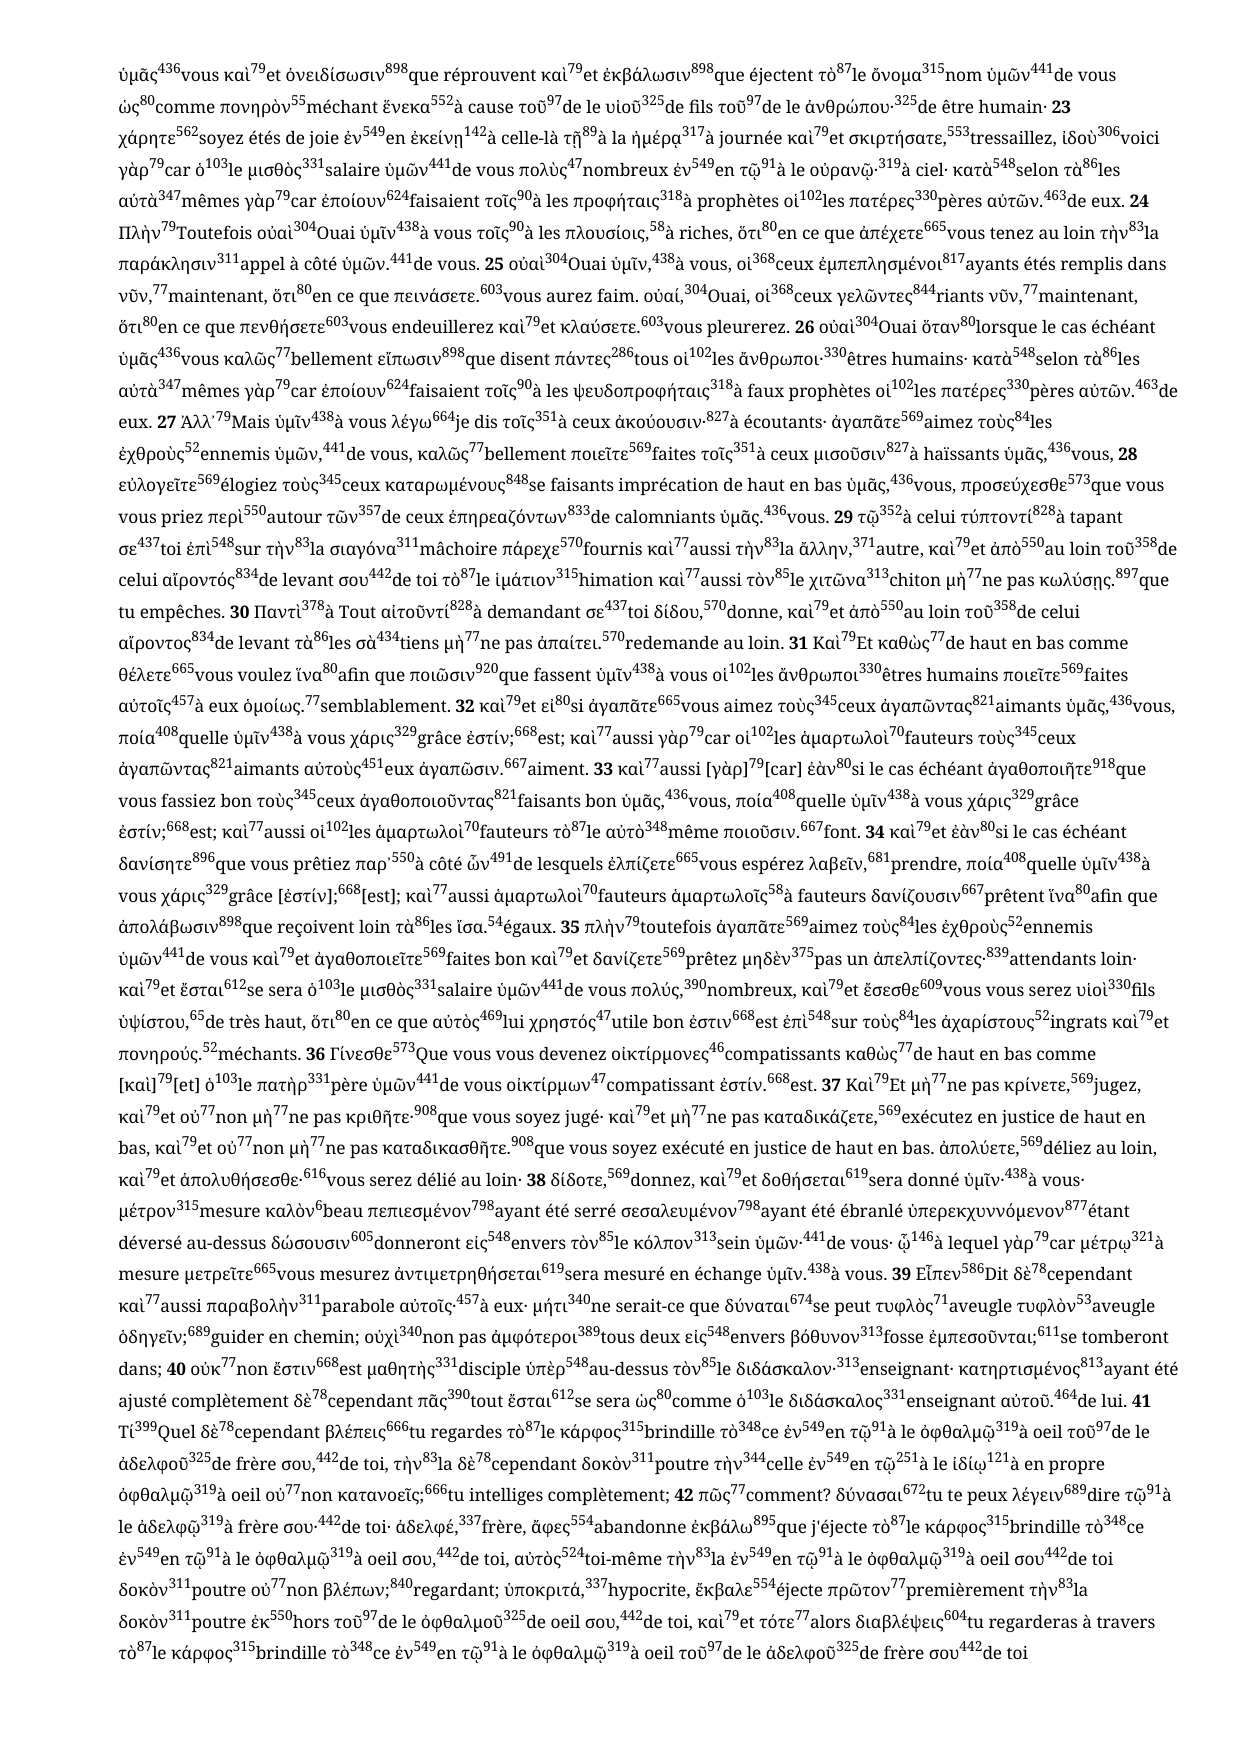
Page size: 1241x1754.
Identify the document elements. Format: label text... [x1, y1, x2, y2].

text 1 Ἐγένετο592Se devint δὲ78cependant ἐν549en σαββάτῳ321à sabbat διαπορεύεσθαι690se aller à travers αὐτὸν452lui διὰ550par σπορίμων,66de champs ensemencés, καὶ79et ἔτιλλον624épilaient οἱ102les μαθηταὶ330disciples αὐτοῦ464de lui καὶ79et ἤσθιον624mangeaient τοὺς84les στάχυας312épis ψώχοντες839froissants ταῖς248à les χερσίν.316à mains. 2 τινὲς389des quelconques δὲ78cependant τῶν96de les Φαρισαίων324de Pharisiens εἶπαν·585dirent· τί399quel ποιεῖτε665vous faites ὃ500lequel οὐκ77non ἔξεστιν668est permis τοῖς92à les σάββασιν;320à sabbats; 3 καὶ79et ἀποκριθεὶς760ayant été répondu πρὸς548vers αὐτοὺς451eux εἶπεν586dit ὁ103le Ἰησοῦς·331Iésous· οὐδὲ77non cependant τοῦτο348ce-ci ἀνέγνωτε583vous prîtes connaissance ὃ482lequel ἐποίησεν586fit Δαυὶδ331Dauid ὅτε80lorsque ἐπείνασεν586eut faim αὐτὸς469lui καὶ79et οἱ363ceux μετ᾽550avec αὐτοῦ464de lui [ὄντες],839[étants], 4 [ὡς]77[comme] εἰσῆλθεν586vint à l'intérieur εἰς548envers τὸν85le οἶκον313maison τοῦ97de le θεοῦ325de Dieu καὶ79et τοὺς84les ἄρτους312pains τῆς95de la προθέσεως323de proposition λαβὼν721ayant pris ἔφαγεν586mangea καὶ79et ἔδωκεν586donna τοῖς351à ceux μετ᾽550avec αὐτοῦ,464de lui, οὓς479lesquels οὐκ77non ἔξεστιν668est permis φαγεῖν681manger εἰ551si μὴ77ne pas μόνους114seuls τοὺς84les ἱερεῖς;312sacrificateurs; 5 καὶ79et ἔλεγεν625disait αὐτοῖς·457à eux· κύριός331Maître ἐστιν668est τοῦ99de le σαββάτου327de sabbat ὁ103le υἱὸς331fils τοῦ97de le ἀνθρώπου.325de être humain. 6 Ἐγένετο592Se devint δὲ78cependant ἐν549en ἑτέρῳ123à autre-différent σαββάτῳ321à sabbat εἰσελθεῖν681venir à l'intérieur αὐτὸν452lui εἰς548envers τὴν83la συναγωγὴν311synagogue καὶ79et διδάσκειν.689enseigner. καὶ79et ἦν625était ἄνθρωπος331être humain ἐκεῖ77là καὶ79et ἡ101la χεὶρ329main αὐτοῦ464de lui ἡ101la δεξιὰ20droite ἦν625était ξηρά.45sèche. 7 παρετηροῦντο630se épiaient δὲ78cependant αὐτὸν452lui οἱ102les γραμματεῖς330lettrés καὶ79et οἱ102les Φαρισαῖοι330Pharisiens εἰ80si ἐν549en τῷ93à le σαββάτῳ321à sabbat θεραπεύσει,606soignera, ἵνα80afin que εὕρωσιν898que trouvent κατηγορεῖν689accuser αὐτοῦ.464de lui. 8 αὐτὸς469lui δὲ78cependant ᾔδει659avait su τοὺς84les διαλογισμοὺς312calculs au-travers αὐτῶν,463de eux, εἶπεν586dit δὲ78cependant τῷ91à le ἀνδρὶ319à homme τῷ352à celui ξηρὰν51sèche ἔχοντι828à ayant τὴν83la χεῖρα·311main· ἔγειρε570éveille καὶ79et στῆθι554dresse εἰς548envers τὸ87le μέσον·55au milieu· καὶ79et ἀναστὰς721ayant redressé ἔστη.586dressa. 9 εἶπεν586dit δὲ78cependant ὁ103le Ἰησοῦς331Iésous πρὸς548vers αὐτούς·451eux· ἐπερωτῶ664je demande sur ὑμᾶς436vous εἰ80si ἔξεστιν668est permis τῷ93à le σαββάτῳ321à sabbat ἀγαθοποιῆσαι681faire bon ἢ79ou κακοποιῆσαι,681faire mal, ψυχὴν311âme σῶσαι681sauver ἢ79ou ἀπολέσαι;681perdre au loin; 10 καὶ79et περιβλεψάμενος740se ayant regardé autour πάντας268tous αὐτοὺς451eux εἶπεν586dit αὐτῷ·458à lui· ἔκτεινον554étends dehors τὴν83la χεῖρά311main σου.442de toi. ὁ469celui δὲ78cependant ἐποίησεν586fit καὶ79et ἀποκατεστάθη600fut rétabli complètement ἡ101la χεὶρ329main αὐτοῦ.464de lui. 11 αὐτοὶ468eux δὲ78cependant ἐπλήσθησαν599furent rempli ἀνοίας323de inintelligence καὶ79et διελάλουν624bavardaient en séparant πρὸς548vers ἀλλήλους501les uns les autres τί399quel ἂν340le cas échéant ποιήσαιεν693que fassent τῷ91à le Ἰησοῦ.319à Iésous. 12 Ἐγένετο592Se devint δὲ78cependant ἐν549en ταῖς88à les ἡμέραις316à journées ταύταις141à celles-ci ἐξελθεῖν681sortir αὐτὸν452lui εἰς548envers τὸ87le ὄρος315montagne προσεύξασθαι,682se prier, καὶ79et ἦν625était διανυκτερεύων840passant toute la nuit ἐν549en τῇ89à la προσευχῇ317à prière τοῦ97de le θεοῦ.325de Dieu. 13 Καὶ79Et ὅτε80lorsque ἐγένετο592se devint ἡμέρα,329journée, προσεφώνησεν586sonna auprès τοὺς84les μαθητὰς312disciples αὐτοῦ,464de lui, καὶ79et ἐκλεξάμενος740se ayant élu ἀπ᾽550au loin αὐτῶν463de eux δώδεκα,52douze, οὓς479lesquels καὶ77aussi ἀποστόλους312envoyés ὠνόμασεν·586nomma· 14 Σίμωνα313Simon ὃν480lequel καὶ77aussi ὠνόμασεν586nomma Πέτρον,313Pierre, καὶ79et Ἀνδρέαν313André τὸν85le ἀδελφὸν313frère αὐτοῦ,464de lui, καὶ79et Ἰάκωβον313Iakobos καὶ79et Ἰωάννην313Ioannes καὶ79et Φίλιππον313Philippe καὶ79et Βαρθολομαῖον313Bar-Tolomaï 15 καὶ79et Μαθθαῖον313Matthaios καὶ79et Θωμᾶν313Thomas καὶ79et Ἰάκωβον313Iakobos Ἁλφαίου325de Alphaios καὶ79et Σίμωνα313Simon τὸν346celui καλούμενον875étant appelé ζηλωτὴν313zélote 16 καὶ79et Ἰούδαν313Iouda Ἰακώβου325de Iakobos καὶ79et Ἰούδαν313Iouda Ἰσκαριώθ,313Iskariote, ὃς498lequel ἐγένετο592se devint προδότης.331traître. 17 Καὶ79Et καταβὰς721ayant descendu μετ᾽550avec αὐτῶν463de eux ἔστη586dressa ἐπὶ550sur τόπου325de lieu πεδινοῦ,16de plat, καὶ79et ὄχλος331foule πολὺς287nombreux μαθητῶν324de disciples αὐτοῦ,464de lui, καὶ79et πλῆθος333multitude πολὺ289nombreux τοῦ97de le λαοῦ325de peuple ἀπὸ550au loin πάσης279de toute τῆς95de la Ἰουδαίας323de Ioudaia καὶ79et Ἰερουσαλὴμ323de Ierousalem καὶ79et τῆς95de la παραλίου14de coté de mer Τύρου323de Tyr καὶ79et Σιδῶνος,323de Sidon, 18 οἳ497lesquels ἦλθον585vinrent ἀκοῦσαι681écouter αὐτοῦ464de lui καὶ79et ἰαθῆναι683être guéri ἀπὸ550au loin τῶν94de les νόσων322de maladies αὐτῶν·463de eux· καὶ79et οἱ363ceux ἐνοχλούμενοι890étants remués en foule au-dedans ἀπὸ550au loin πνευμάτων326de souffles ἀκαθάρτων17de impurs ἐθεραπεύοντο,635étaient soigné, 19 καὶ79et πᾶς287tout ὁ103le ὄχλος331foule ἐζήτουν624cherchaient ἅπτεσθαι690se toucher αὐτοῦ,464de lui, ὅτι80en ce que δύναμις329puissance παρ᾽550à côté αὐτοῦ464de lui ἐξήρχετο631se sortait καὶ79et ἰᾶτο631se guérissait πάντας.372tous. 20 Καὶ79Et αὐτὸς469lui ἐπάρας721ayant surélevé τοὺς84les ὀφθαλμοὺς312yeux αὐτοῦ464de lui εἰς548envers τοὺς84les μαθητὰς312disciples αὐτοῦ464de lui ἔλεγεν·625disait· Μακάριοι46Bienheureux οἱ102les πτωχοί,70pauvres, ὅτι80en ce que ὑμετέρα443votres ἐστὶν668est ἡ101la βασιλεία329royauté τοῦ97de le θεοῦ.325de Dieu. 21 μακάριοι46bienheureux οἱ363ceux πεινῶντες839ayants faim νῦν,77maintenant, ὅτι80en ce que χορτασθήσεσθε.616vous serez fourragé. μακάριοι46bienheureux οἱ363ceux κλαίοντες839pleurants νῦν,77maintenant, ὅτι80en ce que γελάσετε.603vous rirez. 22 μακάριοί46bienheureux ἐστε665vous êtes ὅταν80lorsque le cas échéant μισήσωσιν898que haïssent ὑμᾶς436vous οἱ102les ἄνθρωποι330êtres humains καὶ79et ὅταν80lorsque le cas échéant ἀφορίσωσιν898que délimitent au loin ὑμᾶς436vous καὶ79et ὀνειδίσωσιν898que réprouvent καὶ79et ἐκβάλωσιν898que éjectent τὸ87le ὄνομα315nom ὑμῶν441de vous ὡς80comme πονηρὸν55méchant ἕνεκα552à cause τοῦ97de le υἱοῦ325de fils τοῦ97de le ἀνθρώπου·325de être humain· 23 χάρητε562soyez étés de joie ἐν549en ἐκείνῃ142à celle-là τῇ89à la ἡμέρᾳ317à journée καὶ79et σκιρτήσατε,553tressaillez, ἰδοὺ306voici γὰρ79car ὁ103le μισθὸς331salaire ὑμῶν441de vous πολὺς47nombreux ἐν549en τῷ91à le οὐρανῷ·319à ciel· κατὰ548selon τὰ86les αὐτὰ347mêmes γὰρ79car ἐποίουν624faisaient τοῖς90à les προφήταις318à prophètes οἱ102les πατέρες330pères αὐτῶν.463de eux. 24 Πλὴν79Toutefois οὐαὶ304Ouai ὑμῖν438à vous τοῖς90à les πλουσίοις,58à riches, ὅτι80en ce que ἀπέχετε665vous tenez au loin τὴν83la παράκλησιν311appel à côté ὑμῶν.441de vous. 25 οὐαὶ304Ouai ὑμῖν,438à vous, οἱ368ceux ἐμπεπλησμένοι817ayants étés remplis dans νῦν,77maintenant, ὅτι80en ce que πεινάσετε.603vous aurez faim. οὐαί,304Ouai, οἱ368ceux γελῶντες844riants νῦν,77maintenant, ὅτι80en ce que πενθήσετε603vous endeuillerez καὶ79et κλαύσετε.603vous pleurerez. 26 οὐαὶ304Ouai ὅταν80lorsque le cas échéant ὑμᾶς436vous καλῶς77bellement εἴπωσιν898que disent πάντες286tous οἱ102les ἄνθρωποι·330êtres humains· κατὰ548selon τὰ86les αὐτὰ347mêmes γὰρ79car ἐποίουν624faisaient τοῖς90à les ψευδοπροφήταις318à faux prophètes οἱ102les πατέρες330pères αὐτῶν.463de eux. 27 Ἀλλ᾽79Mais ὑμῖν438à vous λέγω664je dis τοῖς351à ceux ἀκούουσιν·827à écoutants· ἀγαπᾶτε569aimez τοὺς84les ἐχθροὺς52ennemis ὑμῶν,441de vous, καλῶς77bellement ποιεῖτε569faites τοῖς351à ceux μισοῦσιν827à haïssants ὑμᾶς,436vous, 28 εὐλογεῖτε569élogiez τοὺς345ceux καταρωμένους848se faisants imprécation de haut en bas ὑμᾶς,436vous, προσεύχεσθε573que vous vous priez περὶ550autour τῶν357de ceux ἐπηρεαζόντων833de calomniants ὑμᾶς.436vous. 29 τῷ352à celui τύπτοντί828à tapant σε437toi ἐπὶ548sur τὴν83la σιαγόνα311mâchoire πάρεχε570fournis καὶ77aussi τὴν83la ἄλλην,371autre, καὶ79et ἀπὸ550au loin τοῦ358de celui αἴροντός834de levant σου442de toi τὸ87le ἱμάτιον315himation καὶ77aussi τὸν85le χιτῶνα313chiton μὴ77ne pas κωλύσῃς.897que tu empêches. 30 Παντὶ378à Tout αἰτοῦντί828à demandant σε437toi δίδου,570donne, καὶ79et ἀπὸ550au loin τοῦ358de celui αἴροντος834de levant τὰ86les σὰ434tiens μὴ77ne pas ἀπαίτει.570redemande au loin. 31 Καὶ79Et καθὼς77de haut en bas comme θέλετε665vous voulez ἵνα80afin que ποιῶσιν920que fassent ὑμῖν438à vous οἱ102les ἄνθρωποι330êtres humains ποιεῖτε569faites αὐτοῖς457à eux ὁμοίως.77semblablement. 32 καὶ79et εἰ80si ἀγαπᾶτε665vous aimez τοὺς345ceux ἀγαπῶντας821aimants ὑμᾶς,436vous, ποία408quelle ὑμῖν438à vous χάρις329grâce ἐστίν;668est; καὶ77aussi γὰρ79car οἱ102les ἁμαρτωλοὶ70fauteurs τοὺς345ceux ἀγαπῶντας821aimants αὐτοὺς451eux ἀγαπῶσιν.667aiment. 33 καὶ77aussi [γὰρ]79[car] ἐὰν80si le cas échéant ἀγαθοποιῆτε918que vous fassiez bon τοὺς345ceux ἀγαθοποιοῦντας821faisants bon ὑμᾶς,436vous, ποία408quelle ὑμῖν438à vous χάρις329grâce ἐστίν;668est; καὶ77aussi οἱ102les ἁμαρτωλοὶ70fauteurs τὸ87le αὐτὸ348même ποιοῦσιν.667font. 34 καὶ79et ἐὰν80si le cas échéant δανίσητε896que vous prêtiez παρ᾽550à côté ὧν491de lesquels ἐλπίζετε665vous espérez λαβεῖν,681prendre, ποία408quelle ὑμῖν438à vous χάρις329grâce [ἐστίν];668[est]; καὶ77aussi ἁμαρτωλοὶ70fauteurs ἁμαρτωλοῖς58à fauteurs δανίζουσιν667prêtent ἵνα80afin que ἀπολάβωσιν898que reçoivent loin τὰ86les ἴσα.54égaux. 35 πλὴν79toutefois ἀγαπᾶτε569aimez τοὺς84les ἐχθροὺς52ennemis ὑμῶν441de vous καὶ79et ἀγαθοποιεῖτε569faites bon καὶ79et δανίζετε569prêtez μηδὲν375pas un ἀπελπίζοντες·839attendants loin· καὶ79et ἔσται612se sera ὁ103le μισθὸς331salaire ὑμῶν441de vous πολύς,390nombreux, καὶ79et ἔσεσθε609vous vous serez υἱοὶ330fils ὑψίστου,65de très haut, ὅτι80en ce que αὐτὸς469lui χρηστός47utile bon ἐστιν668est ἐπὶ548sur τοὺς84les ἀχαρίστους52ingrats καὶ79et πονηρούς.52méchants. 36 Γίνεσθε573Que vous vous devenez οἰκτίρμονες46compatissants καθὼς77de haut en bas comme [καὶ]79[et] ὁ103le πατὴρ331père ὑμῶν441de vous οἰκτίρμων47compatissant ἐστίν.668est. 37 Καὶ79Et μὴ77ne pas κρίνετε,569jugez, καὶ79et οὐ77non μὴ77ne pas κριθῆτε·908que vous soyez jugé· καὶ79et μὴ77ne pas καταδικάζετε,569exécutez en justice de haut en bas, καὶ79et οὐ77non μὴ77ne pas καταδικασθῆτε.908que vous soyez exécuté en justice de haut en bas. ἀπολύετε,569déliez au loin, καὶ79et ἀπολυθήσεσθε·616vous serez délié au loin· 38 δίδοτε,569donnez, καὶ79et δοθήσεται619sera donné ὑμῖν·438à vous· μέτρον315mesure καλὸν6beau πεπιεσμένον798ayant été serré σεσαλευμένον798ayant été ébranlé ὑπερεκχυννόμενον877étant déversé au-dessus δώσουσιν605donneront εἰς548envers τὸν85le κόλπον313sein ὑμῶν·441de vous· ᾧ146à lequel γὰρ79car μέτρῳ321à mesure μετρεῖτε665vous mesurez ἀντιμετρηθήσεται619sera mesuré en échange ὑμῖν.438à vous. 39 Εἶπεν586Dit δὲ78cependant καὶ77aussi παραβολὴν311parabole αὐτοῖς·457à eux· μήτι340ne serait-ce que δύναται674se peut τυφλὸς71aveugle τυφλὸν53aveugle ὁδηγεῖν;689guider en chemin; οὐχὶ340non pas ἀμφότεροι389tous deux εἰς548envers βόθυνον313fosse ἐμπεσοῦνται;611se tomberont dans; 40 οὐκ77non ἔστιν668est μαθητὴς331disciple ὑπὲρ548au-dessus τὸν85le διδάσκαλον·313enseignant· κατηρτισμένος813ayant été ajusté complètement δὲ78cependant πᾶς390tout ἔσται612se sera ὡς80comme ὁ103le διδάσκαλος331enseignant αὐτοῦ.464de lui. 41 Τί399Quel δὲ78cependant βλέπεις666tu regardes τὸ87le κάρφος315brindille τὸ348ce ἐν549en τῷ91à le ὀφθαλμῷ319à oeil τοῦ97de le ἀδελφοῦ325de frère σου,442de toi, τὴν83la δὲ78cependant δοκὸν311poutre τὴν344celle ἐν549en τῷ251à le ἰδίῳ121à en propre ὀφθαλμῷ319à oeil οὐ77non κατανοεῖς;666tu intelliges complètement; 42 πῶς77comment? δύνασαι672tu te peux λέγειν689dire τῷ91à le ἀδελφῷ319à frère σου·442de toi· ἀδελφέ,337frère, ἄφες554abandonne ἐκβάλω895que j'éjecte τὸ87le κάρφος315brindille τὸ348ce ἐν549en τῷ91à le ὀφθαλμῷ319à oeil σου,442de toi, αὐτὸς524toi-même τὴν83la ἐν549en τῷ91à le ὀφθαλμῷ319à oeil σου442de toi δοκὸν311poutre οὐ77non βλέπων;840regardant; ὑποκριτά,337hypocrite, ἔκβαλε554éjecte πρῶτον77premièrement τὴν83la δοκὸν311poutre ἐκ550hors τοῦ97de le ὀφθαλμοῦ325de oeil σου,442de toi, καὶ79et τότε77alors διαβλέψεις604tu regarderas à travers τὸ87le κάρφος315brindille τὸ348ce ἐν549en τῷ91à le ὀφθαλμῷ319à oeil τοῦ97de le ἀδελφοῦ325de frère σου442de toi ἐκβαλεῖν.681éjecter. 43 Οὐ77Non γάρ79car ἐστιν668est δένδρον333arbre καλὸν24beau ποιοῦν842faisant καρπὸν313fruit σαπρόν,4pourri, οὐδὲ79non cependant πάλιν77de nouveau δένδρον333arbre σαπρὸν24pourri ποιοῦν842faisant καρπὸν313fruit καλόν.4beau. 44 ἕκαστον392chacun γὰρ79car δένδρον333arbre ἐκ550hors τοῦ257de le ἰδίου127de en propre καρποῦ325de fruit γινώσκεται·680est connu· οὐ77non γὰρ79car ἐξ550hors ἀκανθῶν322de épines συλλέγουσιν667cueillent ensemble σῦκα314figues οὐδὲ79non cependant ἐκ550hors βάτου323de buisson de ronce σταφυλὴν311grappe de raisins τρυγῶσιν.667vendangent. 45 ὁ103le ἀγαθὸς22bon ἄνθρωπος331être humain ἐκ550hors τοῦ97de le ἀγαθοῦ16de bon θησαυροῦ325de trésor τῆς95de la καρδίας323de coeur προφέρει668porte en avant τὸ87le ἀγαθόν,55bon, καὶ79et ὁ103le πονηρὸς71méchant ἐκ550hors τοῦ97de le πονηροῦ65de méchant προφέρει668porte en avant τὸ87le πονηρόν·55méchant· ἐκ550hors γὰρ79car περισσεύματος327de superflu καρδίας323de coeur λαλεῖ668bavarde τὸ105le στόμα333bouche αὐτοῦ.464de lui. 46 Τί399Quel δέ78cependant με417moi καλεῖτε·665vous appelez· κύριε337Maître κύριε,337Maître, καὶ79et οὐ77non ποιεῖτε665vous faites ἃ481lesquels λέγω;664je dis; 47 Πᾶς390Tout ὁ498celui ἐρχόμενος867se venant πρός548vers με417moi καὶ79et ἀκούων840écoutant μου424de moi τῶν96de les λόγων324de discours καὶ79et ποιῶν840faisant αὐτούς,451eux, ὑποδείξω602je montrerai en dessous ὑμῖν438à vous τίνι401à quel ἐστὶν668est ὅμοιος·47semblable· 48 ὅμοιός47semblable ἐστιν668est ἀνθρώπῳ319à être humain οἰκοδομοῦντι828à édifiant en maison οἰκίαν311maison d'habitation ὃς498lequel ἔσκαψεν586bêcha καὶ79et ἐβάθυνεν586approfondit καὶ79et ἔθηκεν586posa θεμέλιον313fondement ἐπὶ548sur τὴν83la πέτραν·311roche· πλημμύρης323de inondation δὲ78cependant γενομένης732de se ayante devenue προσέρηξεν586fracassa auprès ὁ103le ποταμὸς331fleuve τῇ89à la οἰκίᾳ317à maison d'habitation ἐκείνῃ,142à celle-là, καὶ79et οὐκ77non ἴσχυσεν586eut la ténacité σαλεῦσαι681ébranler αὐτὴν450elle διὰ548par le fait de τὸ348ce καλῶς77bellement οἰκοδομῆσθαι688avoir été édifié en maison αὐτήν.450elle. 49 ὁ364celui δὲ78cependant ἀκούσας721ayant écouté καὶ79et μὴ77ne pas ποιήσας721ayant fait ὅμοιός47semblable ἐστιν668est ἀνθρώπῳ319à être humain οἰκοδομήσαντι713à ayant édifié en maison οἰκίαν311maison d'habitation ἐπὶ548sur τὴν83la γῆν311terre χωρὶς552séparément θεμελίου,325de fondement, ᾗ484à laquelle προσέρηξεν586fracassa auprès ὁ103le ποταμός,331fleuve, καὶ79et εὐθὺς77directement συνέπεσεν586tomba ensemble καὶ79et ἐγένετο592se devint τὸ105le ῥῆγμα333fracture τῆς95de la οἰκίας323de maison d'habitation ἐκείνης148de celle-là μέγα.49grand. [118, 59, 1181, 1665]
